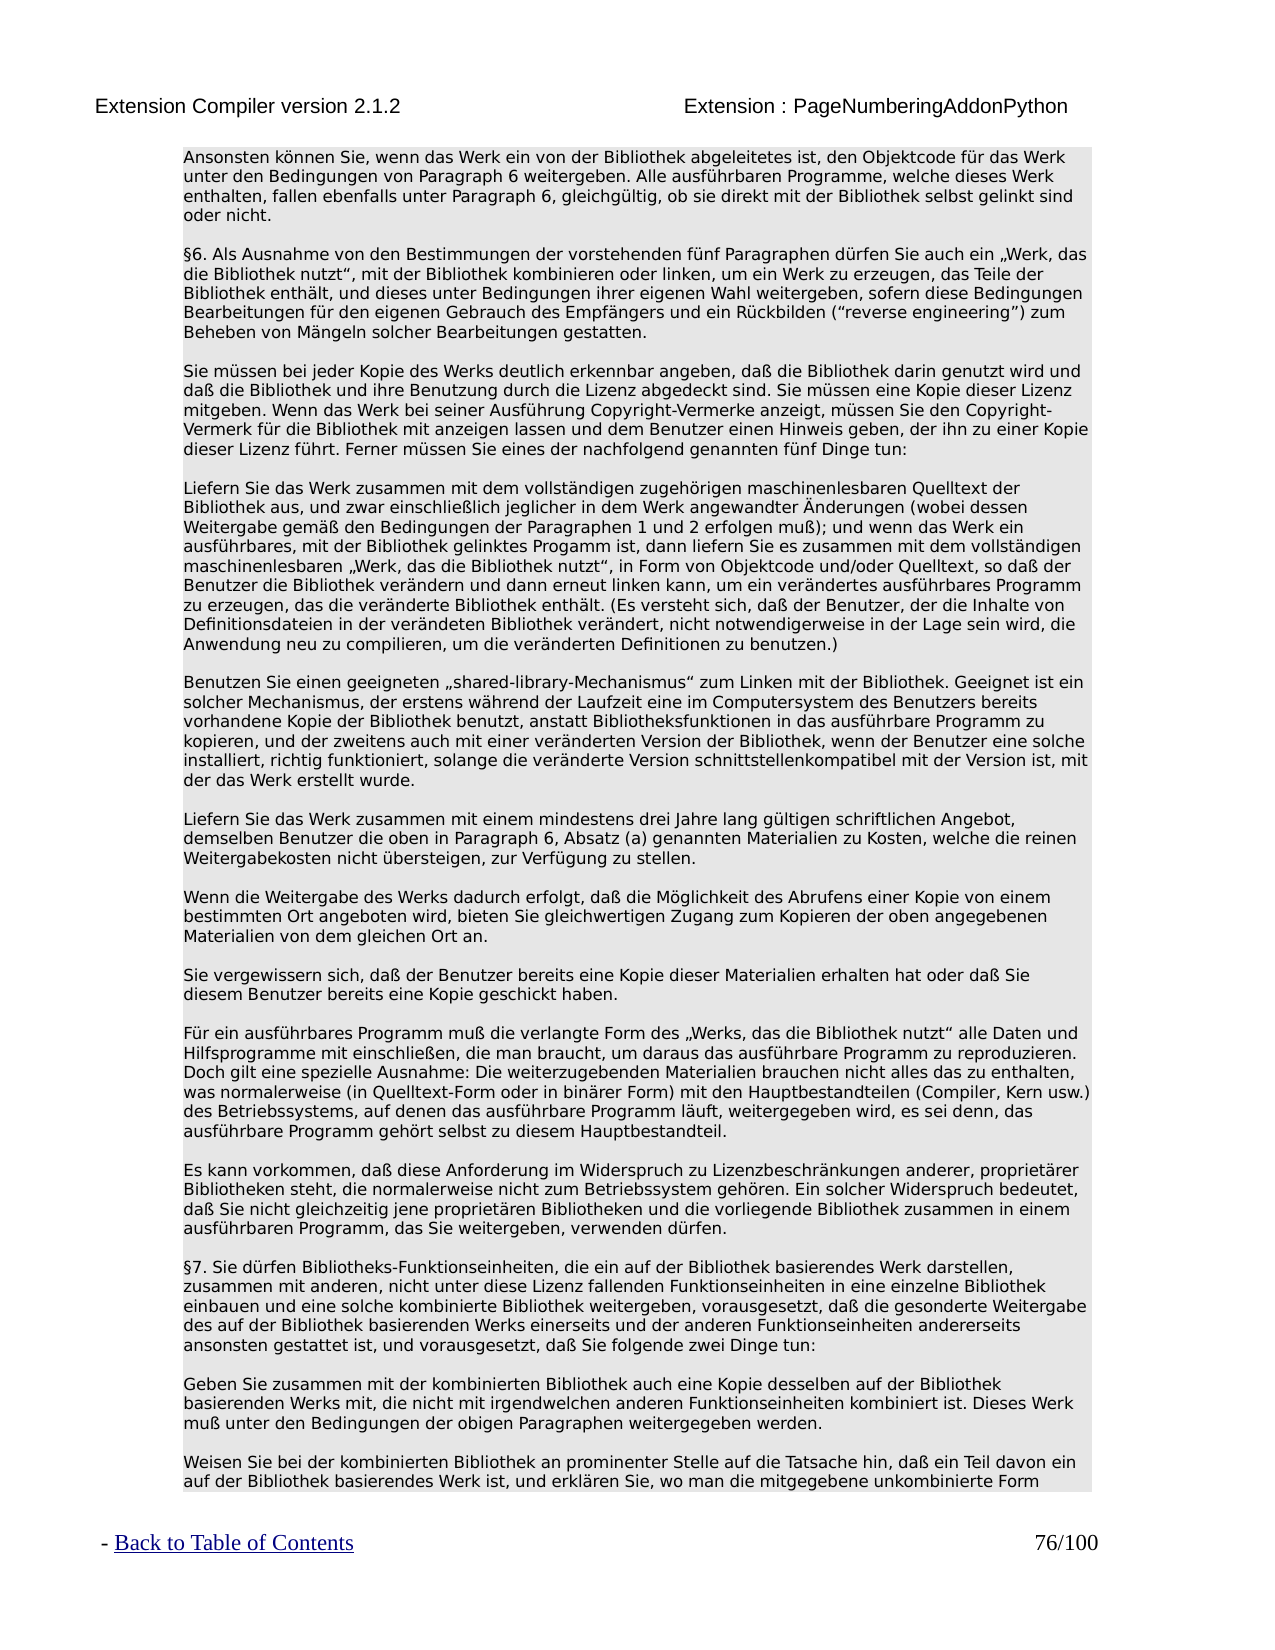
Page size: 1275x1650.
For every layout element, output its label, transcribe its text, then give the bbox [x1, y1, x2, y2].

text Ansonsten können Sie, wenn das Werk ein von der Bibliothek abgeleitetes ist, den Objektcode für das Werk unter den Bedingungen von Paragraph 6 weitergeben. Alle ausführbaren Programme, welche dieses Werk enthalten, fallen ebenfalls unter Paragraph 6, gleichgültig, ob sie direkt mit der Bibliothek selbst gelinkt sind oder nicht. [183, 147, 1092, 225]
text Liefern Sie das Werk zusammen mit einem mindestens drei Jahre lang gültigen schriftlichen Angebot, demselben Benutzer die oben in Paragraph 6, Absatz (a) genannten Materialien zu Kosten, welche die reinen Weitergabekosten nicht übersteigen, zur Verfügung zu stellen. [183, 810, 1092, 868]
text Benutzen Sie einen geeigneten „shared-library-Mechanismus“ zum Linken mit der Bibliothek. Geeignet ist ein solcher Mechanismus, der erstens während der Laufzeit eine im Computersystem des Benutzers bereits vorhandene Kopie der Bibliothek benutzt, anstatt Bibliotheksfunktionen in das ausführbare Programm zu kopieren, und der zweitens auch mit einer veränderten Version der Bibliothek, wenn der Benutzer eine solche installiert, richtig funktioniert, solange die veränderte Version schnittstellenkompatibel mit der Version ist, mit der das Werk erstellt wurde. [183, 673, 1092, 790]
text Wenn die Weitergabe des Werks dadurch erfolgt, daß die Möglichkeit des Abrufens einer Kopie von einem bestimmten Ort angeboten wird, bieten Sie gleichwertigen Zugang zum Kopieren der oben angegebenen Materialien von dem gleichen Ort an. [183, 888, 1092, 946]
text Es kann vorkommen, daß diese Anforderung im Widerspruch zu Lizenzbeschränkungen anderer, proprietärer Bibliotheken steht, die normalerweise nicht zum Betriebssystem gehören. Ein solcher Widerspruch bedeutet, daß Sie nicht gleichzeitig jene proprietären Bibliotheken und die vorliegende Bibliothek zusammen in einem ausführbaren Programm, das Sie weitergeben, verwenden dürfen. [183, 1160, 1092, 1238]
text §6. Als Ausnahme von den Bestimmungen der vorstehenden fünf Paragraphen dürfen Sie auch ein „Werk, das die Bibliothek nutzt“, mit der Bibliothek kombinieren oder linken, um ein Werk zu erzeugen, das Teile der Bibliothek enthält, und dieses unter Bedingungen ihrer eigenen Wahl weitergeben, sofern diese Bedingungen Bearbeitungen für den eigenen Gebrauch des Empfängers und ein Rückbilden (“reverse engineering”) zum Beheben von Mängeln solcher Bearbeitungen gestatten. [183, 245, 1092, 342]
text Geben Sie zusammen mit der kombinierten Bibliothek auch eine Kopie desselben auf der Bibliothek basierenden Werks mit, die nicht mit irgendwelchen anderen Funktionseinheiten kombiniert ist. Dieses Werk muß unter den Bedingungen der obigen Paragraphen weitergegeben werden. [183, 1375, 1092, 1433]
text Sie müssen bei jeder Kopie des Werks deutlich erkennbar angeben, daß die Bibliothek darin genutzt wird und daß die Bibliothek und ihre Benutzung durch die Lizenz abgedeckt sind. Sie müssen eine Kopie dieser Lizenz mitgeben. Wenn das Werk bei seiner Ausführung Copyright-Vermerke anzeigt, müssen Sie den Copyright-Vermerk für die Bibliothek mit anzeigen lassen und dem Benutzer einen Hinweis geben, der ihn zu einer Kopie dieser Lizenz führt. Ferner müssen Sie eines der nachfolgend genannten fünf Dinge tun: [183, 362, 1092, 459]
text Sie vergewissern sich, daß der Benutzer bereits eine Kopie dieser Materialien erhalten hat oder daß Sie diesem Benutzer bereits eine Kopie geschickt haben. [183, 966, 1092, 1004]
text Für ein ausführbares Programm muß die verlangte Form des „Werks, das die Bibliothek nutzt“ alle Daten und Hilfsprogramme mit einschließen, die man braucht, um daraus das ausführbare Programm zu reproduzieren. Doch gilt eine spezielle Ausnahme: Die weiterzugebenden Materialien brauchen nicht alles das zu enthalten, was normalerweise (in Quelltext-Form oder in binärer Form) mit den Hauptbestandteilen (Compiler, Kern usw.) des Betriebssystems, auf denen das ausführbare Programm läuft, weitergegeben wird, es sei denn, das ausführbare Programm gehört selbst zu diesem Hauptbestandteil. [183, 1024, 1092, 1141]
text §7. Sie dürfen Bibliotheks-Funktionseinheiten, die ein auf der Bibliothek basierendes Werk darstellen, zusammen mit anderen, nicht unter diese Lizenz fallenden Funktionseinheiten in eine einzelne Bibliothek einbauen und eine solche kombinierte Bibliothek weitergeben, vorausgesetzt, daß die gesonderte Weitergabe des auf der Bibliothek basierenden Werks einerseits und der anderen Funktionseinheiten andererseits ansonsten gestattet ist, und vorausgesetzt, daß Sie folgende zwei Dinge tun: [183, 1258, 1092, 1355]
text Weisen Sie bei der kombinierten Bibliothek an prominenter Stelle auf die Tatsache hin, daß ein Teil davon ein auf der Bibliothek basierendes Werk ist, und erklären Sie, wo man die mitgegebene unkombinierte Form [183, 1453, 1092, 1492]
text Liefern Sie das Werk zusammen mit dem vollständigen zugehörigen maschinenlesbaren Quelltext der Bibliothek aus, und zwar einschließlich jeglicher in dem Werk angewandter Änderungen (wobei dessen Weitergabe gemäß den Bedingungen der Paragraphen 1 und 2 erfolgen muß); und wenn das Werk ein ausführbares, mit der Bibliothek gelinktes Progamm ist, dann liefern Sie es zusammen mit dem vollständigen maschinenlesbaren „Werk, das die Bibliothek nutzt“, in Form von Objektcode und/oder Quelltext, so daß der Benutzer die Bibliothek verändern und dann erneut linken kann, um ein verändertes ausführbares Programm zu erzeugen, das die veränderte Bibliothek enthält. (Es versteht sich, daß der Benutzer, der die Inhalte von Definitionsdateien in der verändeten Bibliothek verändert, nicht notwendigerweise in der Lage sein wird, die Anwendung neu zu compilieren, um die veränderten Definitionen zu benutzen.) [183, 479, 1092, 654]
